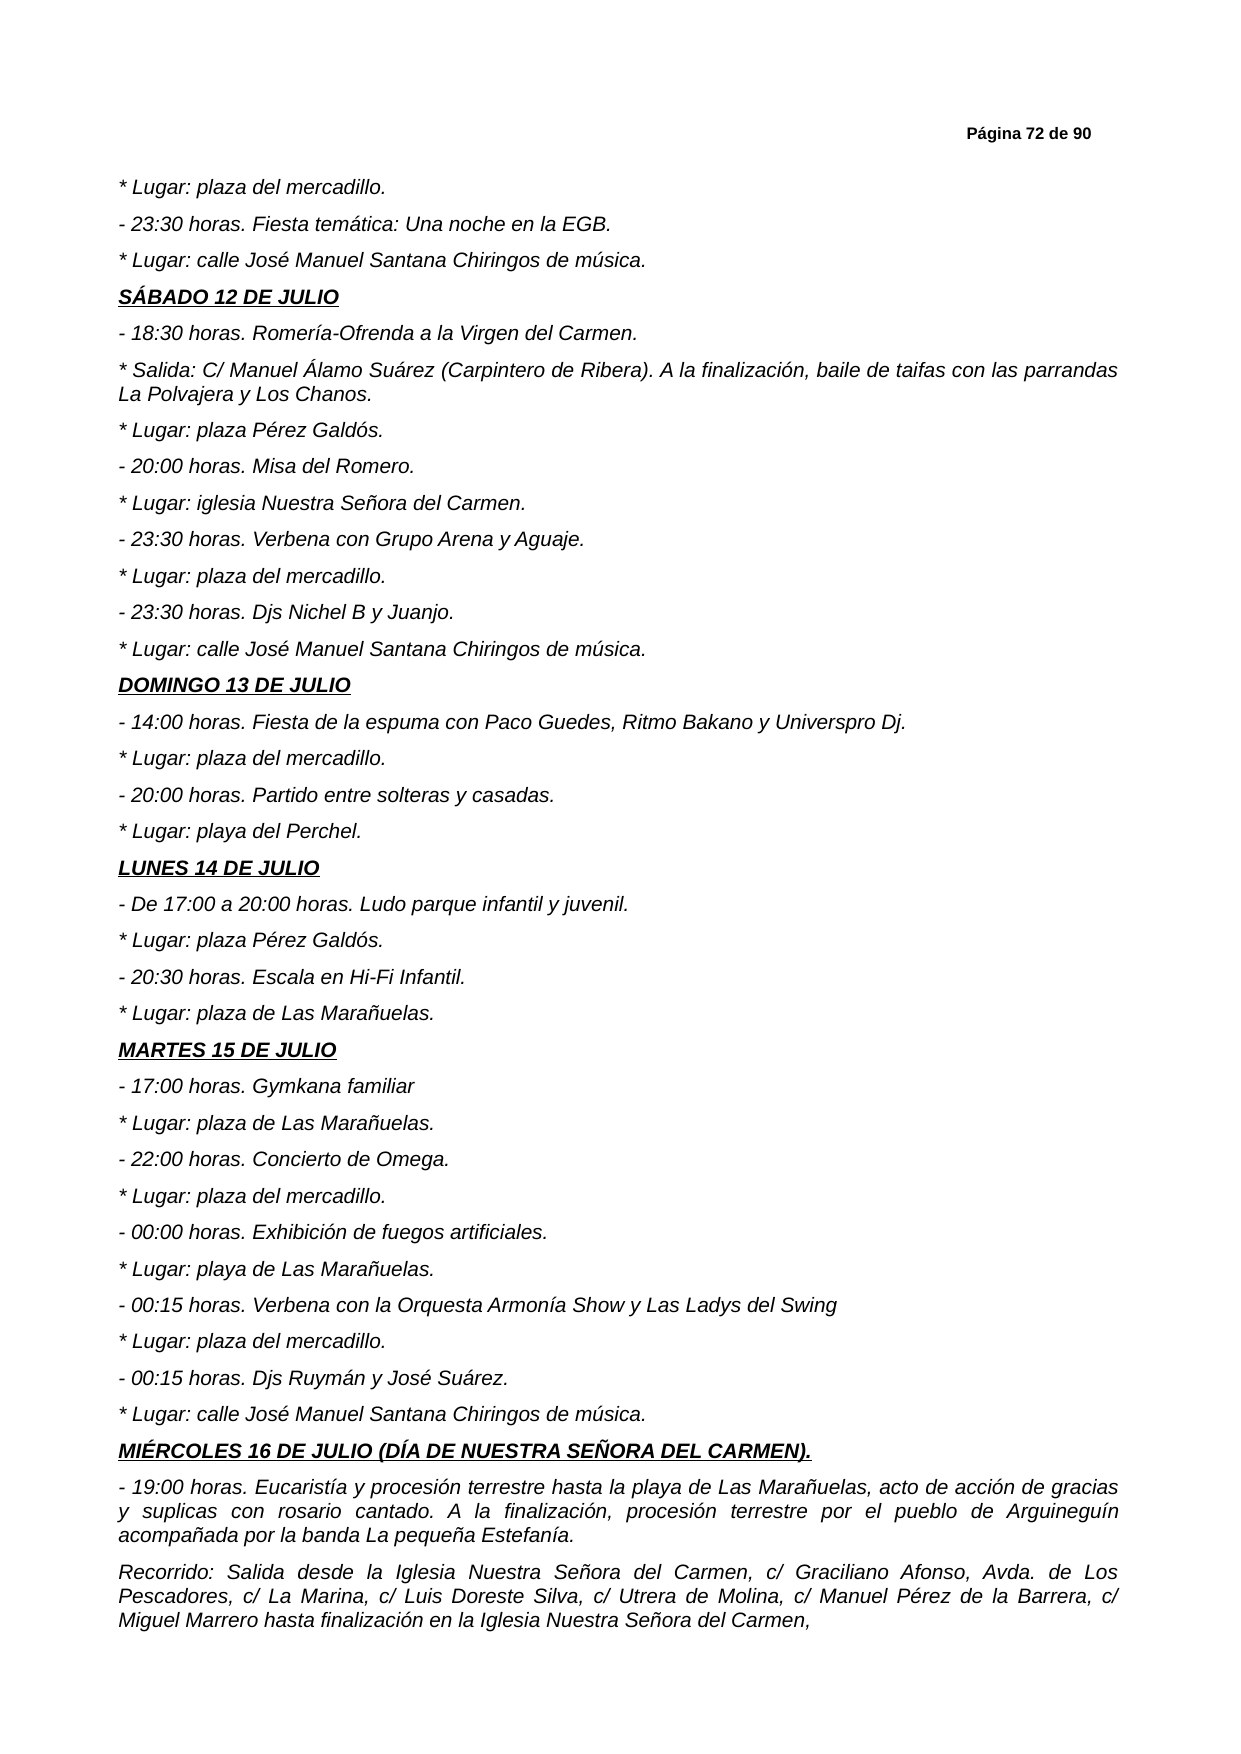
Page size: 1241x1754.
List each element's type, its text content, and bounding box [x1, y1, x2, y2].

text - 18:30 horas. Romería-Ofrenda a la Virgen del Carmen. [118, 321, 1122, 345]
text * Lugar: calle José Manuel Santana Chiringos de música. [118, 1402, 1122, 1426]
text * Lugar: plaza del mercadillo. [118, 1183, 1122, 1207]
text - 20:30 horas. Escala en Hi-Fi Infantil. [118, 965, 1122, 989]
text LUNES 14 DE JULIO [118, 855, 1122, 879]
text * Lugar: iglesia Nuestra Señora del Carmen. [118, 491, 1122, 515]
text * Lugar: plaza Pérez Galdós. [118, 928, 1122, 952]
text * Salida: C/ Manuel Álamo Suárez (Carpintero de Ribera). A la finalización, baile de taifas con las parrandas La Polvajera y Los Chanos. [118, 357, 1122, 405]
text - 00:00 horas. Exhibición de fuegos artificiales. [118, 1220, 1122, 1244]
text DOMINGO 13 DE JULIO [118, 673, 1122, 697]
text - De 17:00 a 20:00 horas. Ludo parque infantil y juvenil. [118, 892, 1122, 916]
text * Lugar: plaza del mercadillo. [118, 1329, 1122, 1353]
text - 20:00 horas. Partido entre solteras y casadas. [118, 782, 1122, 806]
text - 22:00 horas. Concierto de Omega. [118, 1147, 1122, 1171]
text * Lugar: plaza del mercadillo. [118, 564, 1122, 588]
text - 00:15 horas. Verbena con la Orquesta Armonía Show y Las Ladys del Swing [118, 1293, 1122, 1317]
text * Lugar: playa de Las Marañuelas. [118, 1256, 1122, 1280]
text SÁBADO 12 DE JULIO [118, 284, 1122, 308]
text - 17:00 horas. Gymkana familiar [118, 1074, 1122, 1098]
text MIÉRCOLES 16 DE JULIO (DÍA DE NUESTRA SEÑORA DEL CARMEN). [118, 1439, 1122, 1463]
text - 19:00 horas. Eucaristía y procesión terrestre hasta la playa de Las Marañuelas, acto de acción de gracias y suplicas con rosario cantado. A la finalización, procesión terrestre por el pueblo de Arguineguín acompañada por la banda La pequeña Estefanía. [118, 1475, 1122, 1547]
text * Lugar: calle José Manuel Santana Chiringos de música. [118, 248, 1122, 272]
text * Lugar: plaza Pérez Galdós. [118, 418, 1122, 442]
text * Lugar: plaza del mercadillo. [118, 746, 1122, 770]
text - 23:30 horas. Verbena con Grupo Arena y Aguaje. [118, 527, 1122, 551]
text MARTES 15 DE JULIO [118, 1038, 1122, 1062]
text - 14:00 horas. Fiesta de la espuma con Paco Guedes, Ritmo Bakano y Universpro Dj. [118, 709, 1122, 733]
text - 00:15 horas. Djs Ruymán y José Suárez. [118, 1366, 1122, 1390]
text * Lugar: calle José Manuel Santana Chiringos de música. [118, 637, 1122, 661]
text - 23:30 horas. Fiesta temática: Una noche en la EGB. [118, 212, 1122, 236]
text - 23:30 horas. Djs Nichel B y Juanjo. [118, 600, 1122, 624]
text * Lugar: plaza del mercadillo. [118, 175, 1122, 199]
text - 20:00 horas. Misa del Romero. [118, 454, 1122, 478]
text * Lugar: playa del Perchel. [118, 819, 1122, 843]
text * Lugar: plaza de Las Marañuelas. [118, 1111, 1122, 1134]
text Recorrido: Salida desde la Iglesia Nuestra Señora del Carmen, c/ Graciliano Afonso, Avda. de Los Pescadores, c/ La Marina, c/ Luis Doreste Silva, c/ Utrera de Molina, c/ Manuel Pérez de la Barrera, c/ Miguel Marrero hasta finalización en la Iglesia Nuestra Señora del Carmen, [118, 1559, 1122, 1631]
text * Lugar: plaza de Las Marañuelas. [118, 1001, 1122, 1025]
